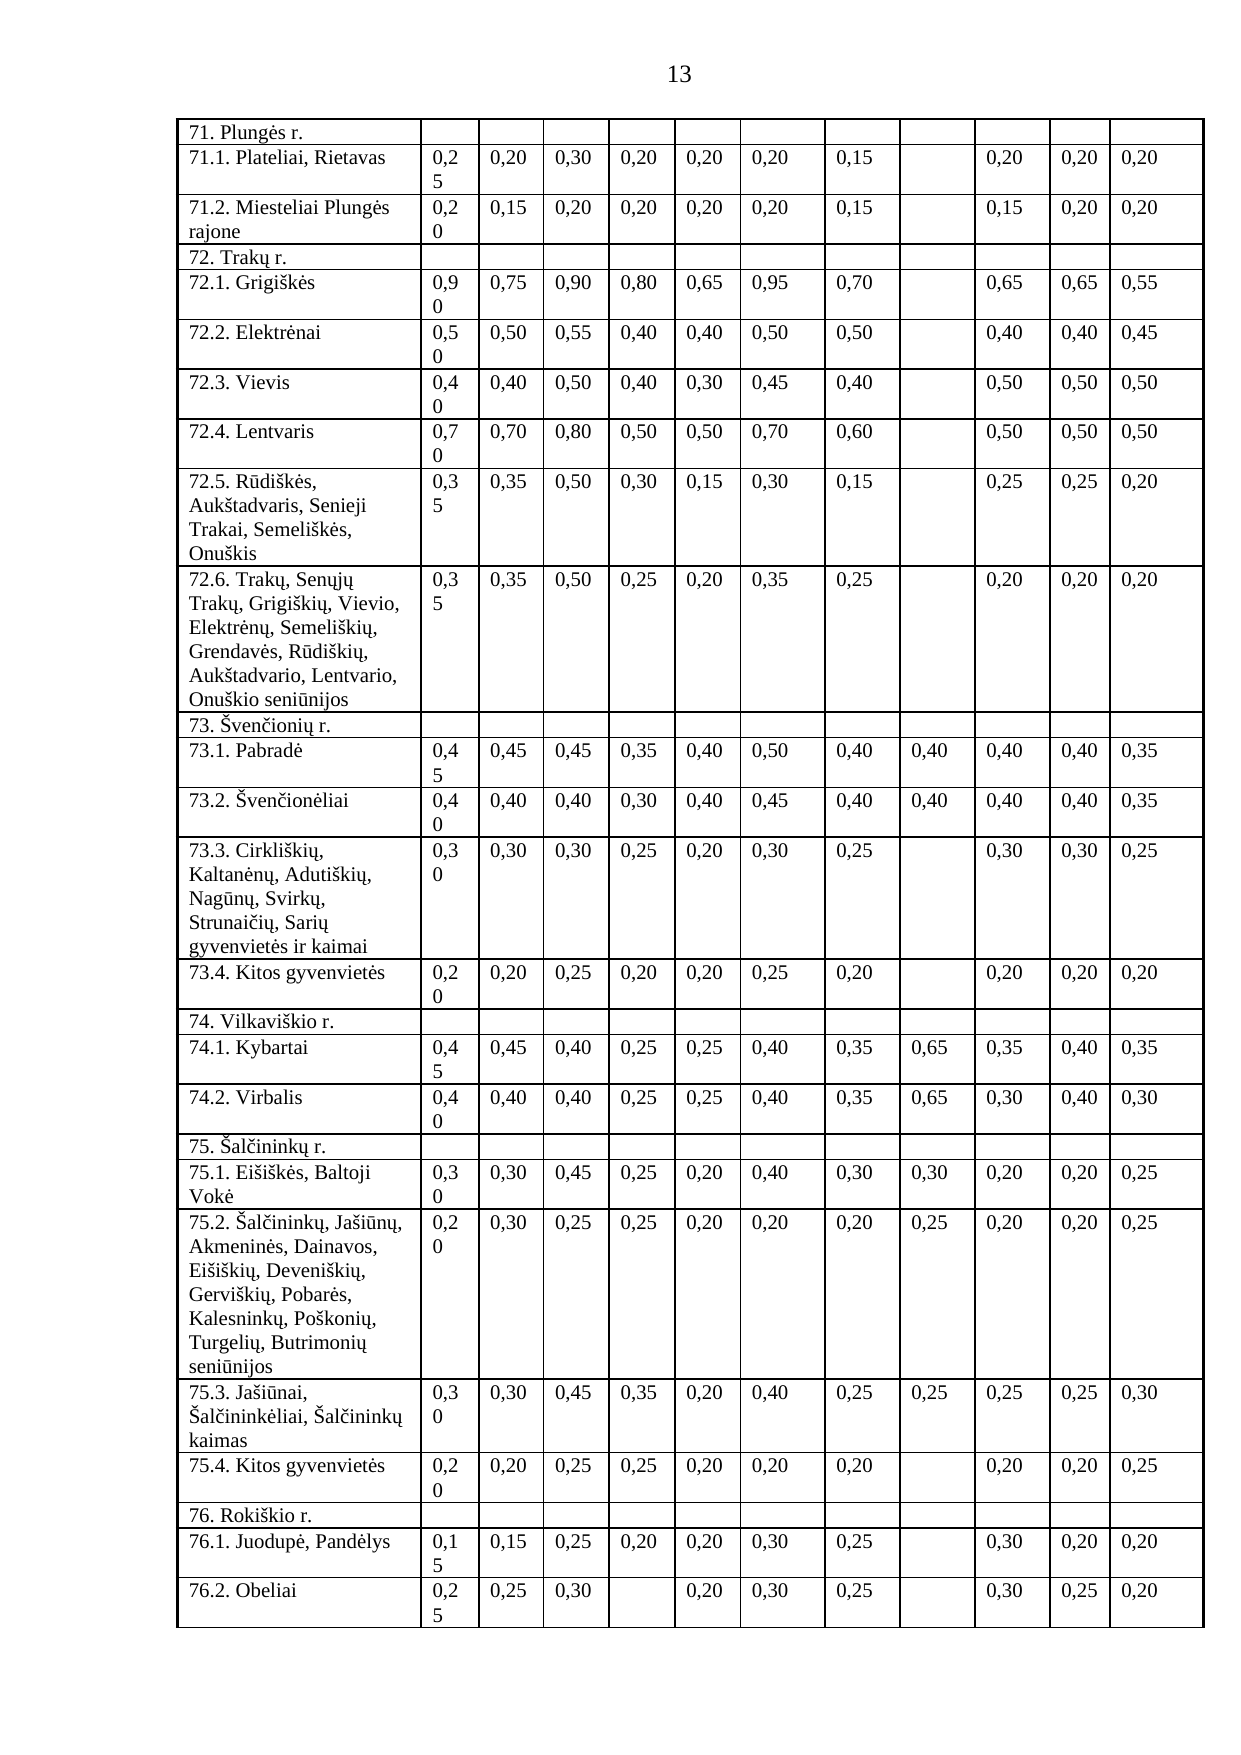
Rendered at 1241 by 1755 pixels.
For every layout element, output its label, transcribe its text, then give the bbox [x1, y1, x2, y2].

table_cell 0,45 [741, 370, 824, 418]
table_cell 0,25 [1111, 1160, 1202, 1208]
table_cell 0,25 [826, 1578, 899, 1627]
table_cell 0,25 [1051, 1380, 1109, 1452]
table_cell [422, 1135, 478, 1158]
table_cell 0,20 [676, 1578, 740, 1627]
table_cell 0,50 [676, 420, 740, 467]
table_cell 0,20 [676, 1380, 740, 1452]
table_cell 0,35 [826, 1035, 899, 1083]
table_cell 72.6. Trakų, Senųjų Trakų, Grigiškių, Vievio, Elektrėnų, Semeliškių, Grendavės, Rūdiškių, Aukštadvario, Lentvario, Onuškio seniūnijos [179, 567, 420, 711]
table_cell 0,20 [1051, 960, 1109, 1008]
table_cell 0,35 [610, 1380, 674, 1452]
table_cell [901, 1503, 974, 1527]
table_cell 0,70 [826, 270, 899, 318]
table_cell 0,20 [976, 145, 1049, 193]
table_cell [976, 1503, 1049, 1527]
table_cell 0,50 [544, 469, 608, 565]
table_cell [676, 120, 740, 144]
table_cell 0,50 [826, 320, 899, 368]
table_cell [610, 1135, 674, 1158]
table_cell 75.4. Kitos gyvenvietės [179, 1453, 420, 1502]
table_cell 71. Plungės r. [179, 120, 420, 144]
table_cell [544, 713, 608, 737]
table_cell 0,35 [976, 1035, 1049, 1083]
table_cell [901, 1453, 974, 1502]
table_cell 0,30 [1111, 1380, 1202, 1452]
table_cell [901, 270, 974, 318]
table_cell 0,20 [1111, 960, 1202, 1008]
table_cell 0,25 [610, 1035, 674, 1083]
table_cell 0,30 [422, 838, 478, 958]
table_cell [826, 245, 899, 269]
table_cell 72. Trakų r. [179, 245, 420, 269]
table_cell [901, 370, 974, 418]
table_cell [1051, 1135, 1109, 1158]
table_cell 0,50 [610, 420, 674, 467]
table_cell 0,40 [610, 370, 674, 418]
table_cell 0,30 [480, 1380, 543, 1452]
table_cell 0,30 [610, 788, 674, 836]
table_cell 72.3. Vievis [179, 370, 420, 418]
table_cell 0,30 [976, 1085, 1049, 1133]
table_cell [422, 120, 478, 144]
table_cell 0,20 [422, 1453, 478, 1502]
table_cell 0,20 [676, 145, 740, 193]
table_cell 0,40 [676, 738, 740, 787]
table_cell [544, 1135, 608, 1158]
table_cell 0,25 [610, 1453, 674, 1502]
table_cell 0,30 [741, 1529, 824, 1577]
table_cell 0,65 [676, 270, 740, 318]
table_cell 75. Šalčininkų r. [179, 1135, 420, 1158]
table_cell 0,40 [1051, 320, 1109, 368]
table_cell 0,40 [901, 788, 974, 836]
table_cell [901, 420, 974, 467]
table_cell 0,45 [544, 738, 608, 787]
table_cell [741, 1135, 824, 1158]
table_cell [480, 1503, 543, 1527]
table_cell [544, 245, 608, 269]
table_cell [826, 1010, 899, 1033]
table_cell 0,50 [1051, 370, 1109, 418]
table_cell [610, 1010, 674, 1033]
table_cell 0,50 [976, 370, 1049, 418]
table_cell [544, 1503, 608, 1527]
table_cell [480, 1135, 543, 1158]
table_cell 0,80 [610, 270, 674, 318]
table_cell 0,25 [610, 1210, 674, 1378]
table_cell 0,40 [1051, 738, 1109, 787]
table_cell [1111, 1135, 1202, 1158]
table_cell 0,40 [544, 1035, 608, 1083]
table_cell 0,20 [676, 960, 740, 1008]
table_cell [480, 245, 543, 269]
table_cell [901, 567, 974, 711]
table_cell [676, 713, 740, 737]
table_cell 0,55 [544, 320, 608, 368]
table_cell 0,65 [901, 1035, 974, 1083]
table_cell 0,25 [826, 838, 899, 958]
table_cell 0,45 [422, 738, 478, 787]
table_cell 0,35 [422, 567, 478, 711]
table_cell 0,40 [480, 370, 543, 418]
table_cell 0,25 [1111, 1453, 1202, 1502]
table_cell 0,20 [1051, 195, 1109, 243]
table_cell 0,20 [976, 1453, 1049, 1502]
table_cell 0,20 [676, 1160, 740, 1208]
table_cell 0,25 [610, 1160, 674, 1208]
table_cell [901, 145, 974, 193]
table_cell 0,25 [422, 1578, 478, 1627]
table_cell 0,50 [741, 320, 824, 368]
table_cell [480, 120, 543, 144]
table_cell 0,20 [1051, 1453, 1109, 1502]
table_cell 0,40 [480, 1085, 543, 1133]
table_cell 0,50 [422, 320, 478, 368]
table_cell 0,35 [741, 567, 824, 711]
table_cell [1051, 713, 1109, 737]
table_cell 0,40 [676, 788, 740, 836]
table_cell 0,25 [544, 960, 608, 1008]
table_cell 0,15 [480, 195, 543, 243]
table_cell 0,40 [741, 1380, 824, 1452]
table_cell 0,15 [826, 145, 899, 193]
table_cell 0,45 [544, 1160, 608, 1208]
table_cell 0,40 [1051, 788, 1109, 836]
table_cell 0,20 [741, 195, 824, 243]
table_cell 73.4. Kitos gyvenvietės [179, 960, 420, 1008]
table_cell [826, 1503, 899, 1527]
table_cell 0,25 [544, 1529, 608, 1577]
table_cell 0,50 [544, 370, 608, 418]
table_cell 73. Švenčionių r. [179, 713, 420, 737]
table_cell 0,25 [901, 1210, 974, 1378]
table_cell 0,40 [480, 788, 543, 836]
table_cell 0,40 [741, 1160, 824, 1208]
table_cell 0,25 [610, 1085, 674, 1133]
table_cell [610, 245, 674, 269]
table_cell [901, 320, 974, 368]
table_cell 0,20 [422, 1210, 478, 1378]
table_cell [1111, 245, 1202, 269]
table_cell 0,90 [422, 270, 478, 318]
table_cell 0,30 [544, 145, 608, 193]
table_cell 0,40 [676, 320, 740, 368]
table_cell 0,70 [741, 420, 824, 467]
table_cell 0,20 [610, 960, 674, 1008]
table_cell [901, 1010, 974, 1033]
table_cell 0,40 [826, 738, 899, 787]
table_cell [610, 120, 674, 144]
table_cell 0,50 [544, 567, 608, 711]
table_cell [826, 713, 899, 737]
table_cell 74.1. Kybartai [179, 1035, 420, 1083]
table_cell 0,40 [826, 788, 899, 836]
table_cell [901, 245, 974, 269]
table_cell 0,30 [976, 838, 1049, 958]
table_cell 0,60 [826, 420, 899, 467]
table_cell [741, 1010, 824, 1033]
table_cell 0,25 [826, 1380, 899, 1452]
table_cell 0,25 [976, 469, 1049, 565]
table_cell 0,20 [741, 1453, 824, 1502]
table_cell 0,65 [901, 1085, 974, 1133]
table_cell 0,25 [826, 567, 899, 711]
table_cell 73.1. Pabradė [179, 738, 420, 787]
table_cell 0,35 [1111, 1035, 1202, 1083]
table_cell 0,40 [976, 320, 1049, 368]
table_cell 0,20 [1111, 567, 1202, 711]
table_cell 0,25 [544, 1210, 608, 1378]
table_cell 0,70 [422, 420, 478, 467]
table_cell 0,25 [741, 960, 824, 1008]
table_cell 76.2. Obeliai [179, 1578, 420, 1627]
table_cell 75.3. Jašiūnai, Šalčininkėliai, Šalčininkų kaimas [179, 1380, 420, 1452]
table_cell 0,25 [1111, 1210, 1202, 1378]
table_cell [610, 713, 674, 737]
table_cell 0,65 [1051, 270, 1109, 318]
table_cell [544, 120, 608, 144]
table_cell 0,55 [1111, 270, 1202, 318]
table_cell [901, 195, 974, 243]
table_cell 0,30 [741, 469, 824, 565]
table_cell 0,40 [422, 1085, 478, 1133]
table_cell [741, 245, 824, 269]
table_cell 0,40 [826, 370, 899, 418]
table_cell 72.5. Rūdiškės, Aukštadvaris, Senieji Trakai, Semeliškės, Onuškis [179, 469, 420, 565]
table_cell 0,20 [1111, 195, 1202, 243]
table_cell 0,50 [976, 420, 1049, 467]
table_cell 0,40 [422, 788, 478, 836]
table_cell 0,25 [901, 1380, 974, 1452]
table_cell [976, 1010, 1049, 1033]
table_cell 0,30 [480, 1160, 543, 1208]
table_cell 0,20 [1051, 567, 1109, 711]
table_cell 0,50 [1111, 370, 1202, 418]
table_cell 0,30 [480, 838, 543, 958]
table_cell 0,20 [826, 1210, 899, 1378]
table_cell [901, 469, 974, 565]
table_cell 73.3. Cirkliškių, Kaltanėnų, Adutiškių, Nagūnų, Svirkų, Strunaičių, Sarių gyvenvietės ir kaimai [179, 838, 420, 958]
table_cell 0,45 [422, 1035, 478, 1083]
table_cell 0,20 [741, 1210, 824, 1378]
table_cell 0,40 [741, 1085, 824, 1133]
table_cell 0,35 [480, 469, 543, 565]
table_cell 0,20 [1111, 1529, 1202, 1577]
table_cell [901, 1578, 974, 1627]
table_cell 0,20 [676, 1210, 740, 1378]
table_cell 0,25 [422, 145, 478, 193]
table_cell 72.2. Elektrėnai [179, 320, 420, 368]
table_cell 0,45 [1111, 320, 1202, 368]
table_cell 0,30 [422, 1160, 478, 1208]
table_cell [480, 713, 543, 737]
table_cell 0,75 [480, 270, 543, 318]
table_cell 0,20 [741, 145, 824, 193]
table_cell [544, 1010, 608, 1033]
table_cell 0,45 [480, 1035, 543, 1083]
table_cell 0,40 [610, 320, 674, 368]
table_cell 0,45 [741, 788, 824, 836]
table_cell 0,80 [544, 420, 608, 467]
table_cell 0,20 [610, 145, 674, 193]
table_cell 0,30 [676, 370, 740, 418]
table_cell 0,30 [480, 1210, 543, 1378]
table_cell [976, 120, 1049, 144]
table_cell 74. Vilkaviškio r. [179, 1010, 420, 1033]
table_cell [422, 1503, 478, 1527]
table_cell [422, 245, 478, 269]
table_cell 0,30 [901, 1160, 974, 1208]
table_cell 0,30 [976, 1578, 1049, 1627]
table_cell 0,40 [544, 1085, 608, 1133]
table_cell [676, 1135, 740, 1158]
table_cell [976, 1135, 1049, 1158]
table_cell 0,15 [976, 195, 1049, 243]
table_cell 0,95 [741, 270, 824, 318]
table_cell [901, 838, 974, 958]
table_cell [676, 1503, 740, 1527]
table_cell 0,15 [826, 469, 899, 565]
table_cell [976, 713, 1049, 737]
table_cell 0,35 [826, 1085, 899, 1133]
table_cell [976, 245, 1049, 269]
table_cell 0,40 [422, 370, 478, 418]
table_cell [741, 1503, 824, 1527]
table_cell 0,90 [544, 270, 608, 318]
table_cell 0,65 [976, 270, 1049, 318]
table_cell [1111, 713, 1202, 737]
table_cell 0,35 [480, 567, 543, 711]
table_cell [422, 1010, 478, 1033]
table_cell 0,20 [1111, 1578, 1202, 1627]
table_cell 0,40 [901, 738, 974, 787]
table_cell [676, 1010, 740, 1033]
table_cell [741, 120, 824, 144]
table_cell 75.2. Šalčininkų, Jašiūnų, Akmeninės, Dainavos, Eišiškių, Deveniškių, Gerviškių, Pobarės, Kalesninkų, Poškonių, Turgelių, Butrimonių seniūnijos [179, 1210, 420, 1378]
table_cell [901, 120, 974, 144]
table_cell 0,20 [676, 1529, 740, 1577]
table_cell 0,20 [676, 1453, 740, 1502]
table_cell 0,25 [610, 567, 674, 711]
table_cell 0,45 [544, 1380, 608, 1452]
table_cell 0,20 [1051, 1529, 1109, 1577]
table_cell 0,25 [976, 1380, 1049, 1452]
table_cell [1051, 120, 1109, 144]
table_cell 0,30 [976, 1529, 1049, 1577]
table_cell 0,25 [676, 1035, 740, 1083]
table_cell 0,20 [422, 195, 478, 243]
table_cell 0,50 [741, 738, 824, 787]
table_cell 0,50 [1111, 420, 1202, 467]
table_cell [901, 960, 974, 1008]
table_cell 0,20 [976, 960, 1049, 1008]
table_cell 0,35 [1111, 788, 1202, 836]
table_cell 0,20 [676, 838, 740, 958]
table_cell 0,30 [741, 1578, 824, 1627]
table_cell 0,20 [1111, 145, 1202, 193]
table_cell 72.1. Grigiškės [179, 270, 420, 318]
table_cell 0,20 [480, 1453, 543, 1502]
table_cell 0,40 [544, 788, 608, 836]
table_cell 0,20 [826, 1453, 899, 1502]
table_cell 0,25 [1111, 838, 1202, 958]
table_cell 0,30 [544, 838, 608, 958]
table_cell 0,25 [676, 1085, 740, 1133]
table_cell 0,40 [976, 738, 1049, 787]
table_cell 0,20 [976, 1160, 1049, 1208]
table_cell 76. Rokiškio r. [179, 1503, 420, 1527]
table_cell 0,35 [422, 469, 478, 565]
table_cell [901, 1135, 974, 1158]
table_cell 0,25 [544, 1453, 608, 1502]
table_cell 0,20 [676, 567, 740, 711]
table_cell 0,30 [741, 838, 824, 958]
table_cell 0,40 [976, 788, 1049, 836]
table_cell 0,25 [826, 1529, 899, 1577]
table_cell 0,25 [480, 1578, 543, 1627]
table_cell [1111, 1010, 1202, 1033]
table_cell 0,20 [976, 1210, 1049, 1378]
table_cell 0,20 [610, 195, 674, 243]
table_cell [1051, 1503, 1109, 1527]
table_cell [901, 1529, 974, 1577]
table_cell [1051, 245, 1109, 269]
table_cell 0,20 [610, 1529, 674, 1577]
table_cell [826, 1135, 899, 1158]
table_cell 0,30 [826, 1160, 899, 1208]
table_cell 0,30 [544, 1578, 608, 1627]
table_cell 76.1. Juodupė, Pandėlys [179, 1529, 420, 1577]
table_cell 0,50 [480, 320, 543, 368]
table_cell 0,35 [610, 738, 674, 787]
table_cell 0,30 [1111, 1085, 1202, 1133]
table_cell 0,50 [1051, 420, 1109, 467]
table_cell 0,20 [422, 960, 478, 1008]
table_cell 0,25 [1051, 469, 1109, 565]
table_cell [901, 713, 974, 737]
table_cell 0,70 [480, 420, 543, 467]
table_cell [826, 120, 899, 144]
table_cell 0,20 [676, 195, 740, 243]
table_cell 0,30 [610, 469, 674, 565]
table_cell 74.2. Virbalis [179, 1085, 420, 1133]
table_cell [1051, 1010, 1109, 1033]
table_cell 0,30 [422, 1380, 478, 1452]
table_cell 0,15 [422, 1529, 478, 1577]
table_cell [1111, 1503, 1202, 1527]
table_cell [610, 1578, 674, 1627]
table_cell 0,20 [976, 567, 1049, 711]
table_cell 0,20 [544, 195, 608, 243]
table_cell 71.2. Miesteliai Plungės rajone [179, 195, 420, 243]
table_cell 0,20 [480, 145, 543, 193]
table_cell 0,30 [1051, 838, 1109, 958]
table_cell [480, 1010, 543, 1033]
table_cell 0,35 [1111, 738, 1202, 787]
table_cell 0,25 [610, 838, 674, 958]
table_cell 0,20 [1051, 1160, 1109, 1208]
table_cell [1111, 120, 1202, 144]
table_cell 0,45 [480, 738, 543, 787]
table_cell 0,40 [741, 1035, 824, 1083]
table_cell 0,40 [1051, 1085, 1109, 1133]
table_cell 72.4. Lentvaris [179, 420, 420, 467]
table_cell 0,20 [1051, 1210, 1109, 1378]
table_cell 73.2. Švenčionėliai [179, 788, 420, 836]
table_cell 0,15 [676, 469, 740, 565]
table_cell [610, 1503, 674, 1527]
table_cell 0,40 [1051, 1035, 1109, 1083]
table_cell [741, 713, 824, 737]
table_cell 0,20 [826, 960, 899, 1008]
table_cell 0,15 [826, 195, 899, 243]
table_cell 75.1. Eišiškės, Baltoji Vokė [179, 1160, 420, 1208]
table_cell 0,20 [480, 960, 543, 1008]
table_cell [676, 245, 740, 269]
table_cell 0,20 [1111, 469, 1202, 565]
table_cell 0,25 [1051, 1578, 1109, 1627]
table_cell 71.1. Plateliai, Rietavas [179, 145, 420, 193]
table_cell [422, 713, 478, 737]
table_cell 0,15 [480, 1529, 543, 1577]
table_cell 0,20 [1051, 145, 1109, 193]
